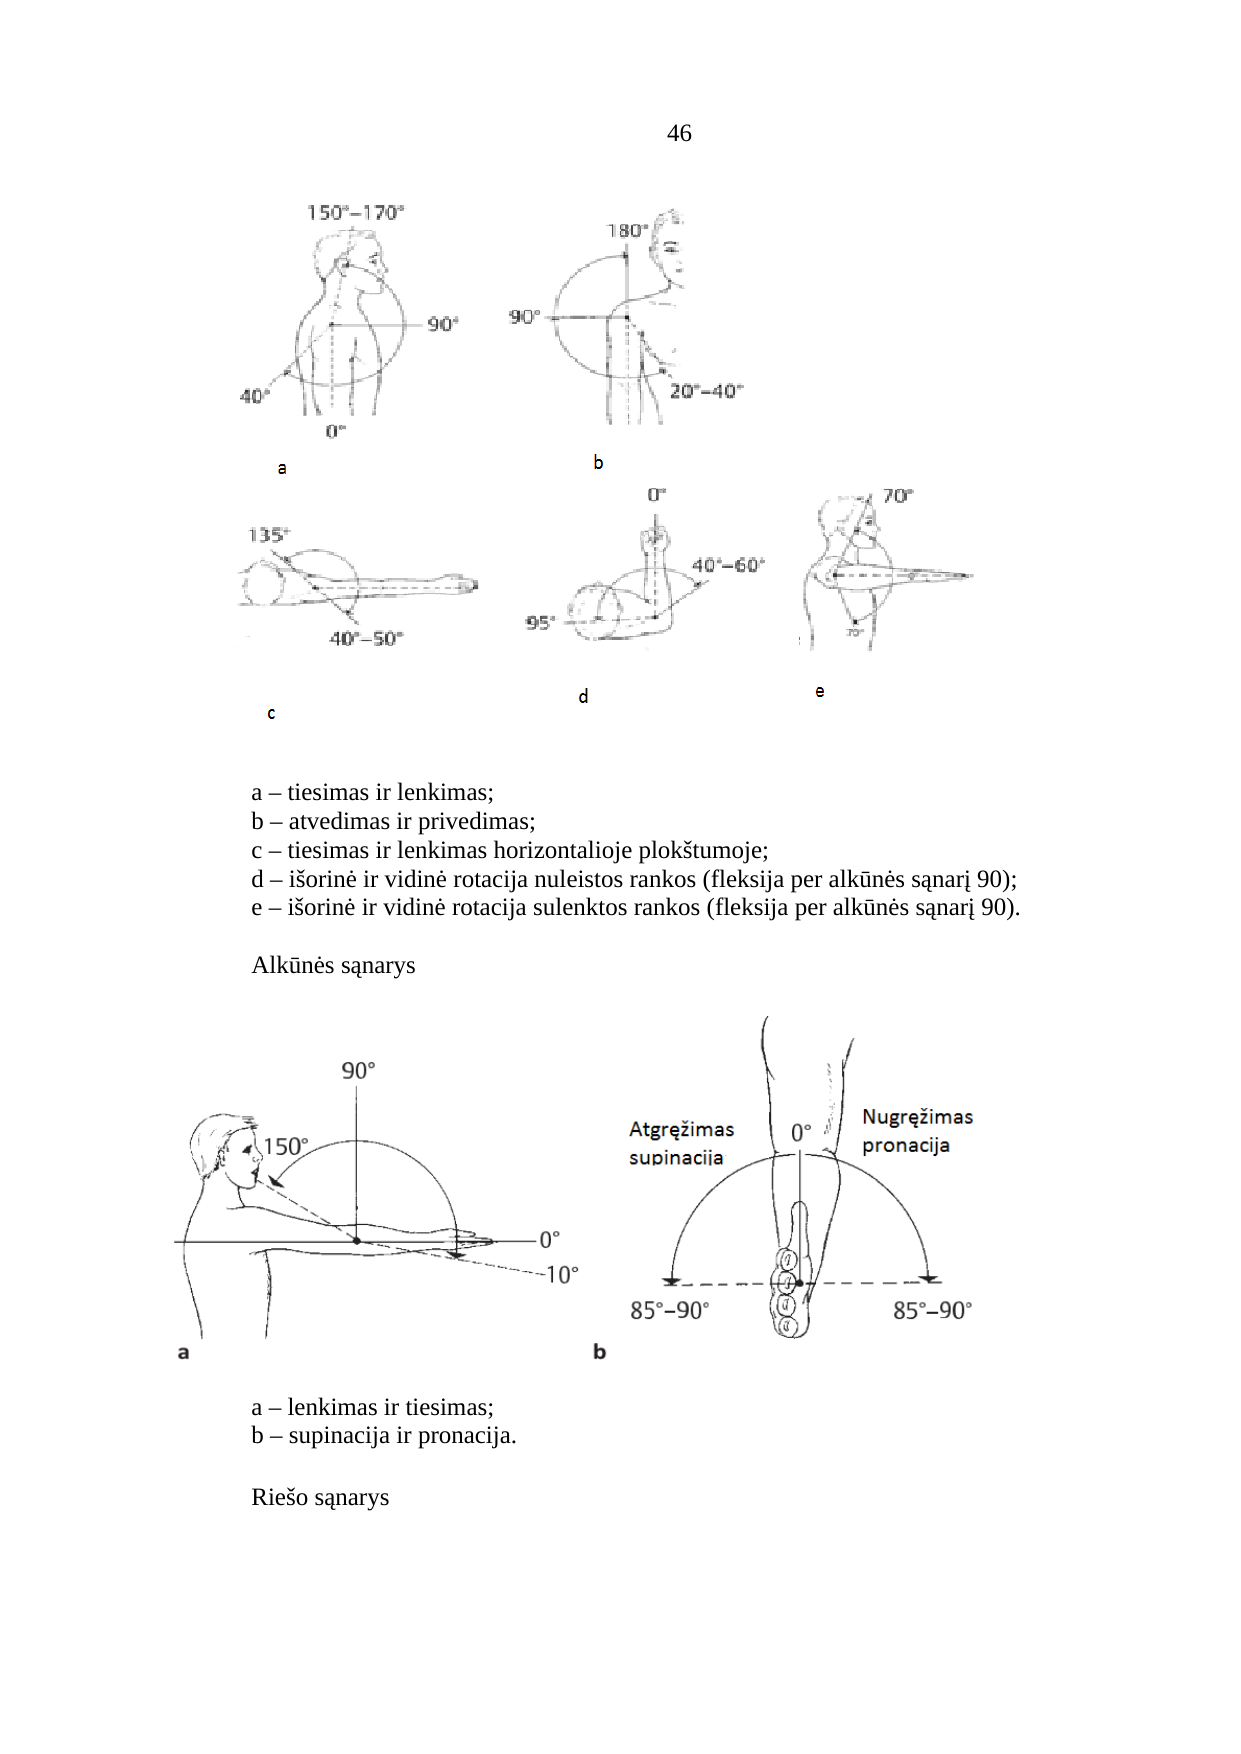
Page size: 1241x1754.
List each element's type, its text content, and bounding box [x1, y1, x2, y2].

text Alkūnės sąnarys [251, 950, 1196, 979]
text a – lenkimas ir tiesimas; [162, 1392, 1196, 1420]
text d – išorinė ir vidinė rotacija nuleistos rankos (fleksija per alkūnės sąnarį 90); [162, 864, 1196, 892]
text b – supinacija ir pronacija. [162, 1420, 1196, 1449]
text Riešo sąnarys [162, 1482, 1196, 1511]
text b – atvedimas ir privedimas; [162, 806, 1196, 835]
text a – tiesimas ir lenkimas; [162, 777, 1196, 806]
text e – išorinė ir vidinė rotacija sulenktos rankos (fleksija per alkūnės sąnarį 90). [162, 892, 1196, 921]
text c – tiesimas ir lenkimas horizontalioje plokštumoje; [162, 835, 1196, 864]
